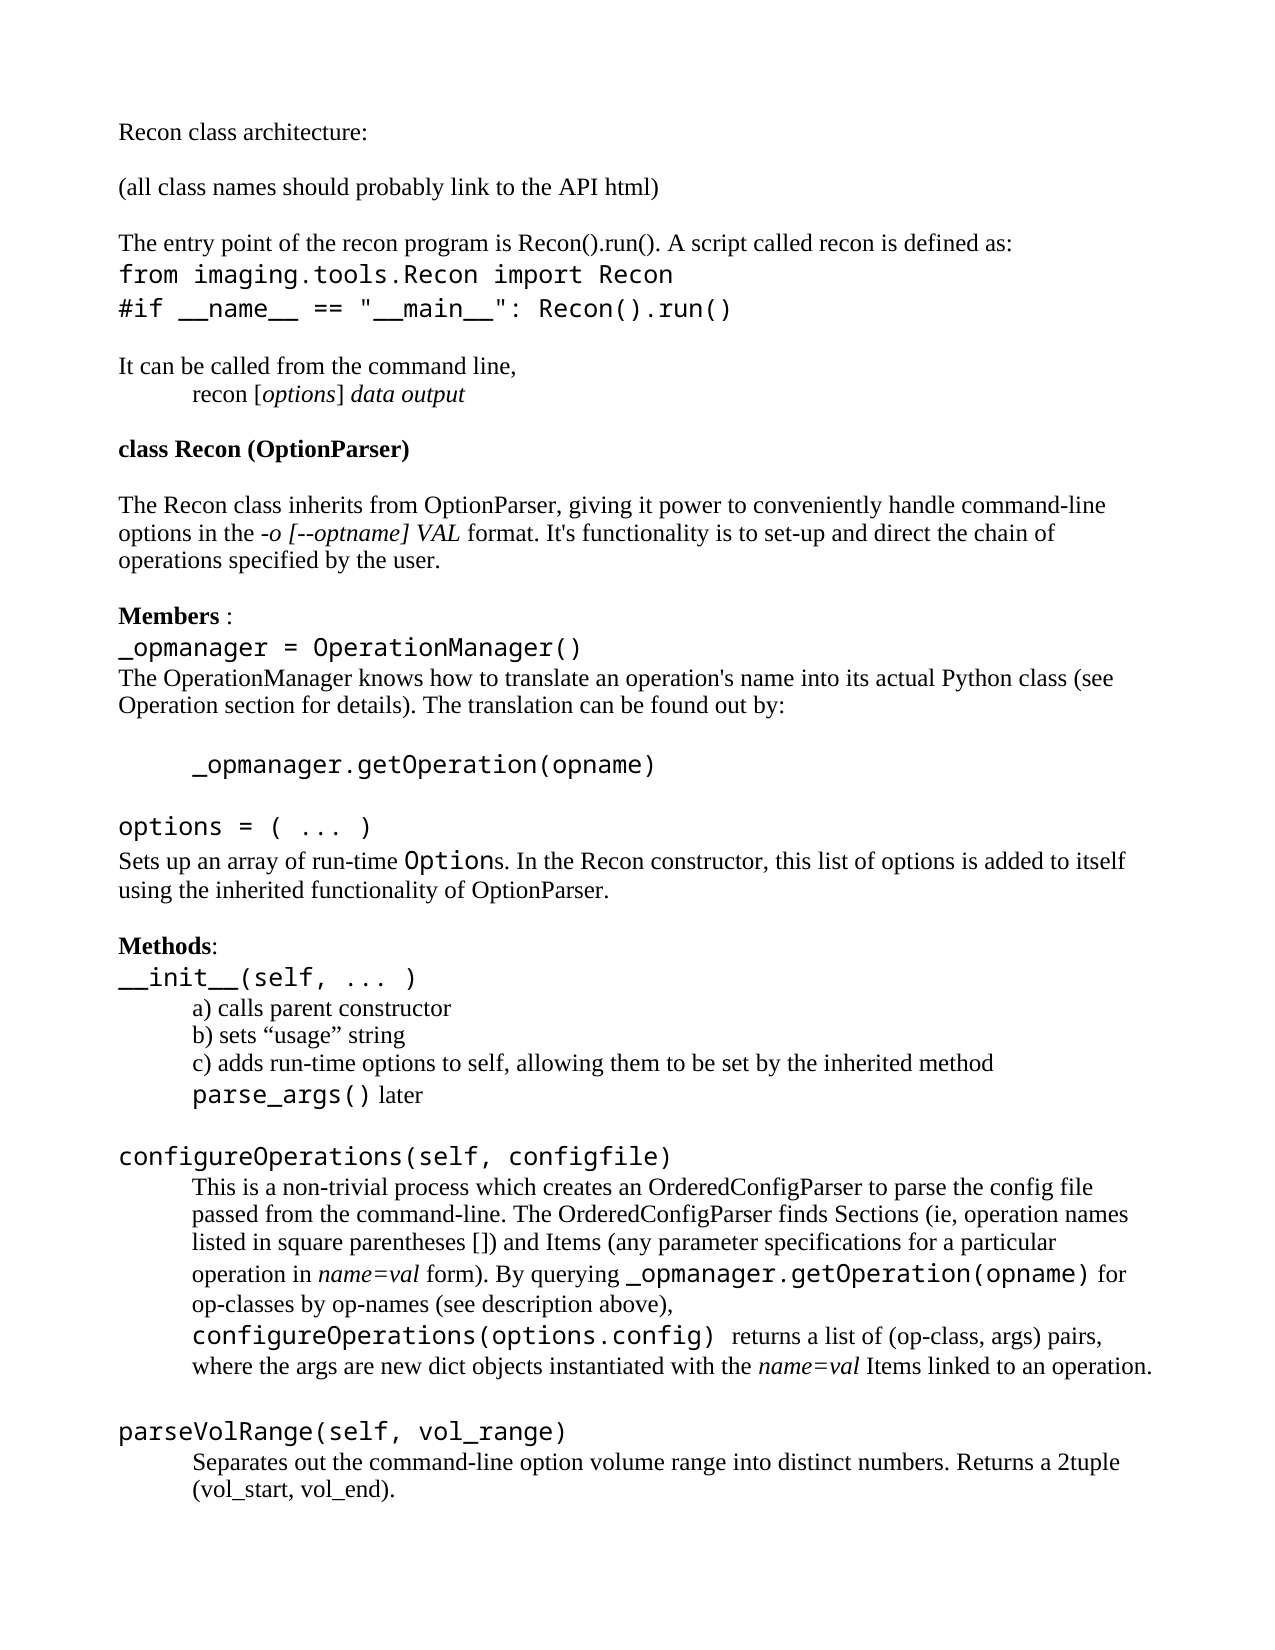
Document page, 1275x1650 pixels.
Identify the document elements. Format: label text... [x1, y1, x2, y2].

text The entry point of the recon program is Recon().run(). A script called recon is defined as: [118, 229, 1157, 257]
text configureOperations(self, configfile) [118, 1139, 1157, 1173]
text Sets up an array of run-time Options. In the Recon constructor, this list of options is added to itself using the inherited functionality of OptionParser. [118, 843, 1157, 904]
text from imaging.tools.Recon import Recon [118, 257, 1157, 291]
text class Recon (OptionParser) [118, 436, 1157, 463]
text This is a non-trivial process which creates an OrderedConfigParser to parse the config file passed from the command-line. The OrderedConfigParser finds Sections (ie, operation names listed in square parentheses []) and Items (any parameter specifications for a particular operation in name=val form). By querying _opmanager.getOperation(opname) for op-classes by op-names (see description above), configureOperations(options.config) returns a list of (op-class, args) pairs, where the args are new dict objects instantiated with the name=val Items linked to an operation. [192, 1173, 1157, 1379]
text c) adds run-time options to self, allowing them to be set by the inherited method parse_args() later [118, 1049, 1157, 1111]
text The Recon class inherits from OptionParser, giving it power to conveniently handle command-line options in the -o [--optname] VAL format. It's functionality is to set-up and direct the chain of operations specified by the user. [118, 491, 1157, 574]
text The OperationManager knows how to translate an operation's name into its actual Python class (see Operation section for details). The translation can be found out by: [118, 664, 1157, 719]
text Methods: [118, 932, 1157, 960]
text parseVolRange(self, vol_range) [118, 1413, 1157, 1448]
text Recon class architecture: [118, 118, 1157, 146]
text Separates out the command-line option volume range into distinct numbers. Returns a 2tuple (vol_start, vol_end). [118, 1448, 1157, 1503]
text (all class names should probably link to the API html) [118, 173, 1157, 201]
text _opmanager.getOperation(opname) [118, 747, 1157, 781]
text recon [options] data output [118, 380, 1157, 408]
text b) sets “usage” string [118, 1022, 1157, 1049]
text _opmanager = OperationManager() [118, 629, 1157, 664]
text It can be called from the command line, [118, 352, 1157, 380]
text __init__(self, ... ) [118, 960, 1157, 994]
text #if __name__ == "__main__": Recon().run() [118, 291, 1157, 325]
text a) calls parent constructor [118, 994, 1157, 1022]
text Members : [118, 602, 1157, 629]
text options = ( ... ) [118, 808, 1157, 843]
